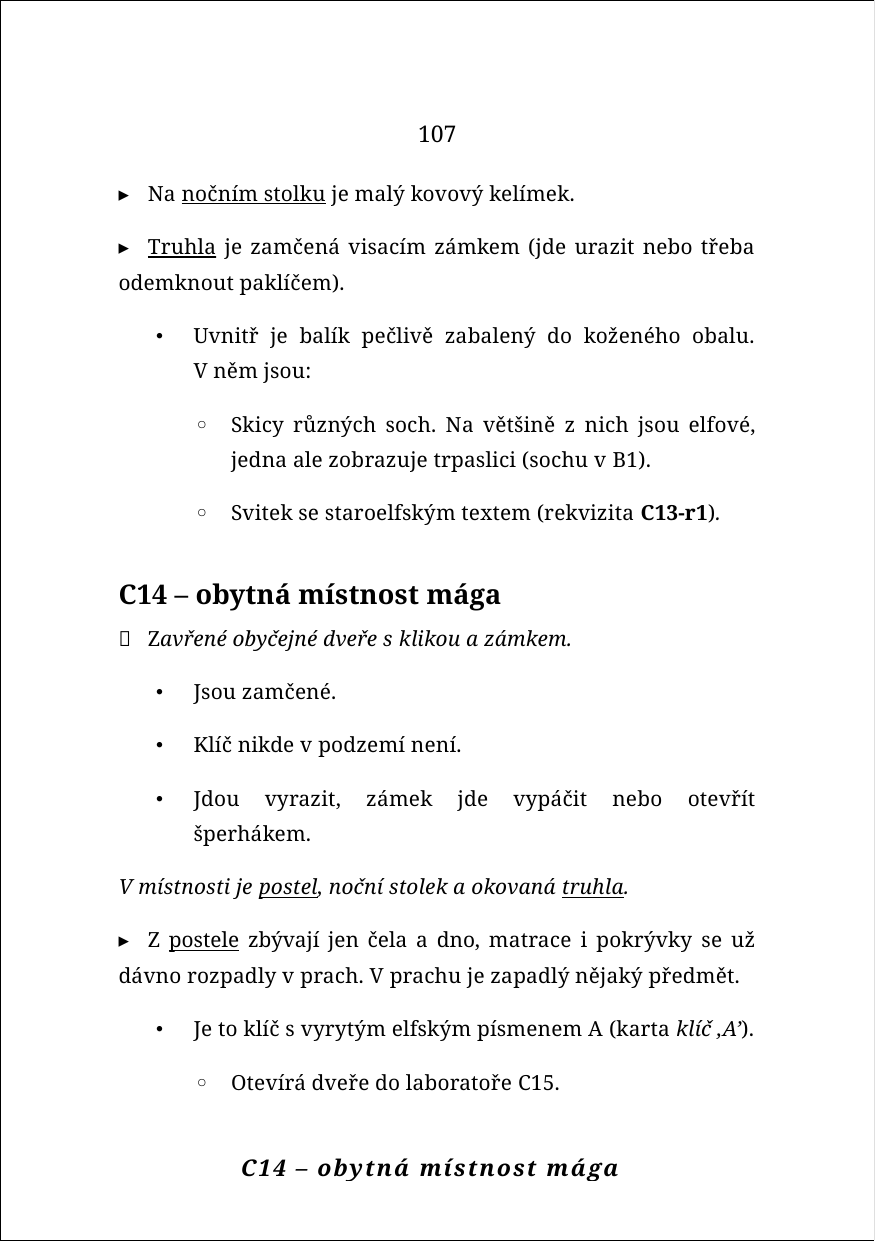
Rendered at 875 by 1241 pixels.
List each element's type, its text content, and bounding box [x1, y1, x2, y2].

subtitle C14 – obytná místnost mága [118, 575, 756, 612]
list Uvnitř je balík pečlivě zabalený do koženého obalu. V⁠ něm jsou: [156, 321, 756, 385]
list Jdou vyrazit, zámek jde vypáčit nebo otevřít šperhákem. [156, 784, 756, 848]
text ▸ Na nočním stolku je malý kovový kelímek. [118, 179, 756, 207]
list Je to klíč s⁠ vyrytým elfským písmenem A⁠ (karta klíč ‚A’). [156, 1014, 756, 1043]
list Jsou zamčené. [156, 677, 756, 706]
text 🚪 Zavřené obyčejné dveře s⁠ klikou a⁠ zámkem. [118, 624, 756, 652]
list Otevírá dveře do laboratoře C15. [193, 1068, 756, 1096]
text ▸ Z⁠ postele zbývají jen čela a⁠ dno, matrace i⁠ pokrývky se už dávno rozpadly v⁠ prach. V⁠ prachu je zapadlý nějaký předmět. [118, 926, 756, 989]
list Svitek se staroelfským textem (rekvizita C13-r1). [193, 498, 756, 527]
list Skicy různých soch. Na většině z⁠ nich jsou elfové, jedna ale zobrazuje trpaslici (sochu v⁠ B1). [193, 410, 756, 474]
text V⁠ místnosti je postel, noční stolek a⁠ okovaná truhla. [118, 872, 756, 901]
list Klíč nikde v⁠ podzemí není. [156, 730, 756, 759]
text ▸ Truhla je zamčená visacím zámkem (jde urazit nebo třeba odemknout paklíčem). [118, 232, 756, 296]
